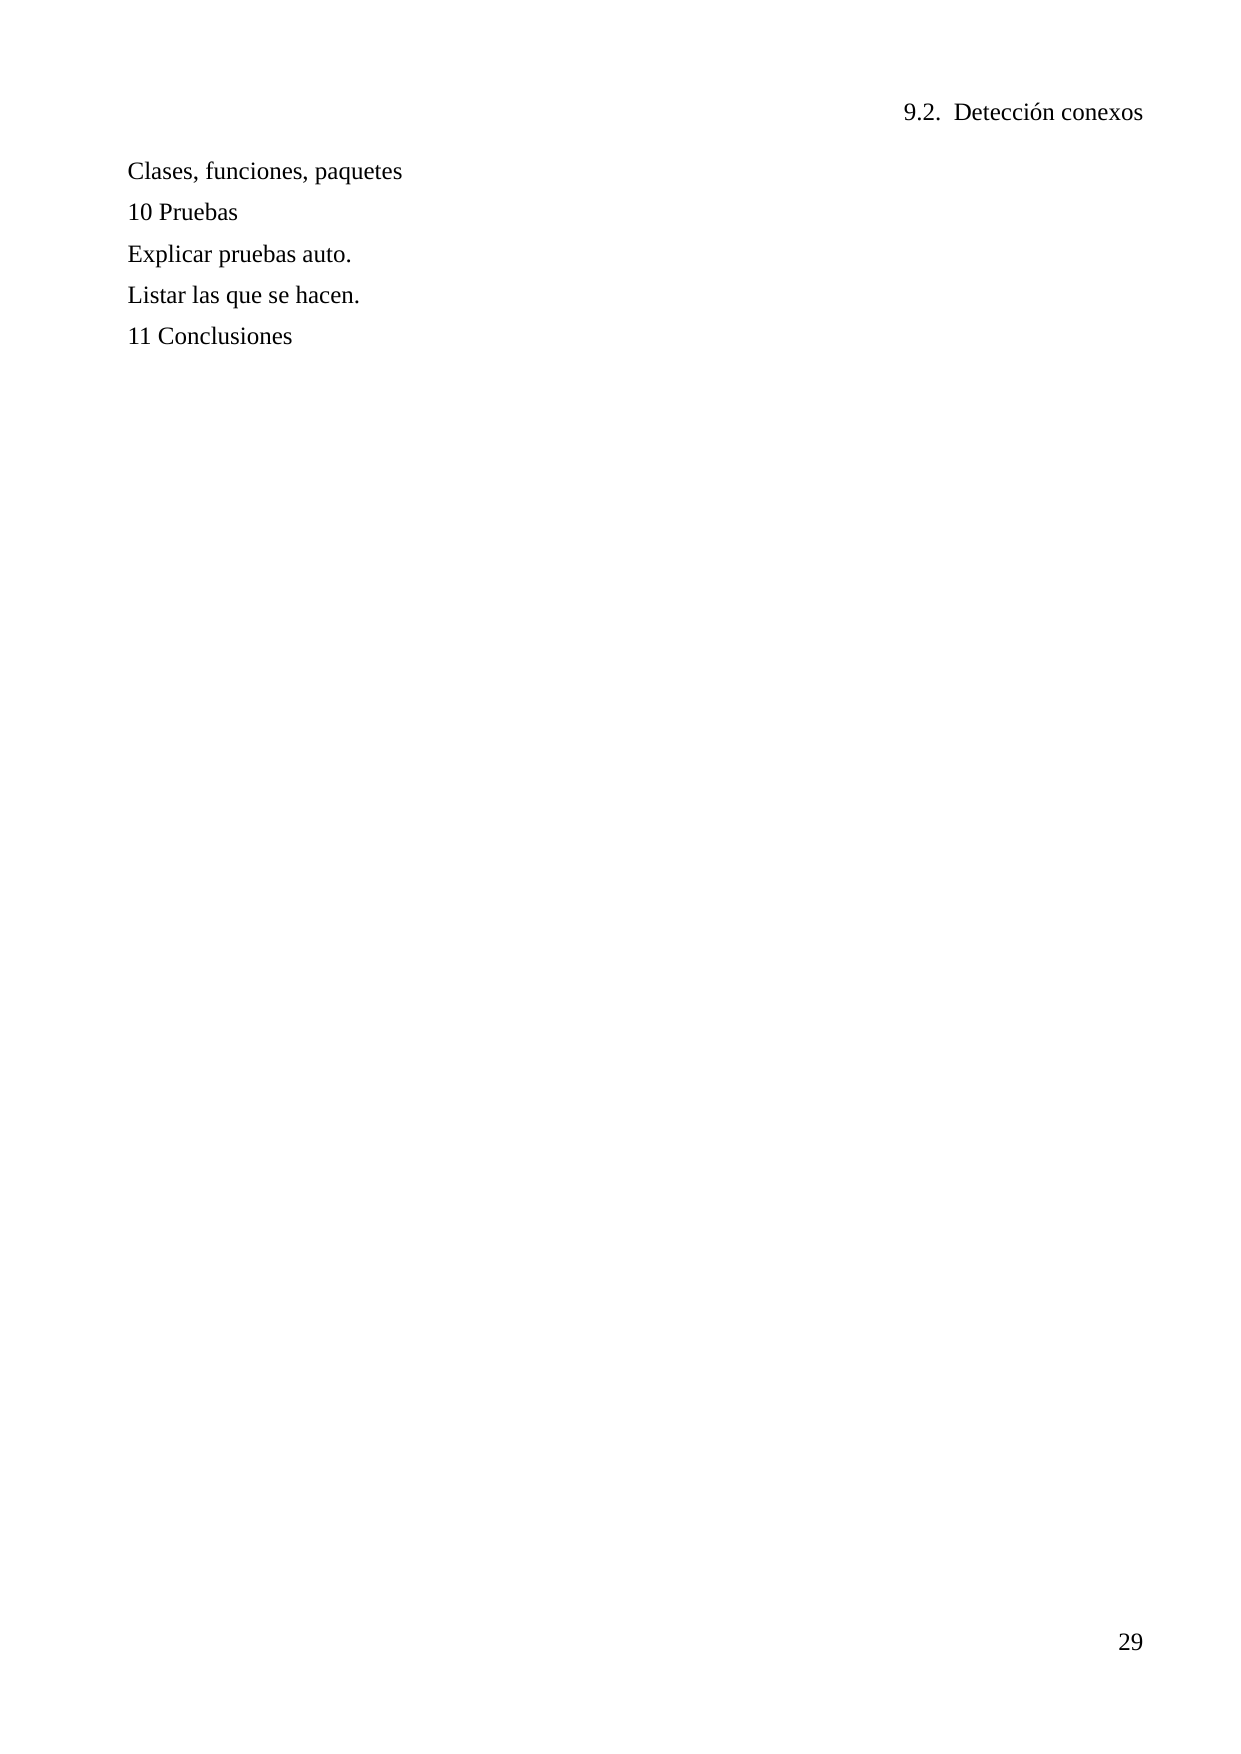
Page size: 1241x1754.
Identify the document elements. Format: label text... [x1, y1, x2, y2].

text Clases, funciones, paquetes [127, 156, 1143, 185]
text 11 Conclusiones [127, 321, 1143, 350]
text 10 Pruebas [127, 197, 1143, 226]
text Explicar pruebas auto. [127, 239, 1143, 267]
text Listar las que se hacen. [127, 280, 1143, 309]
